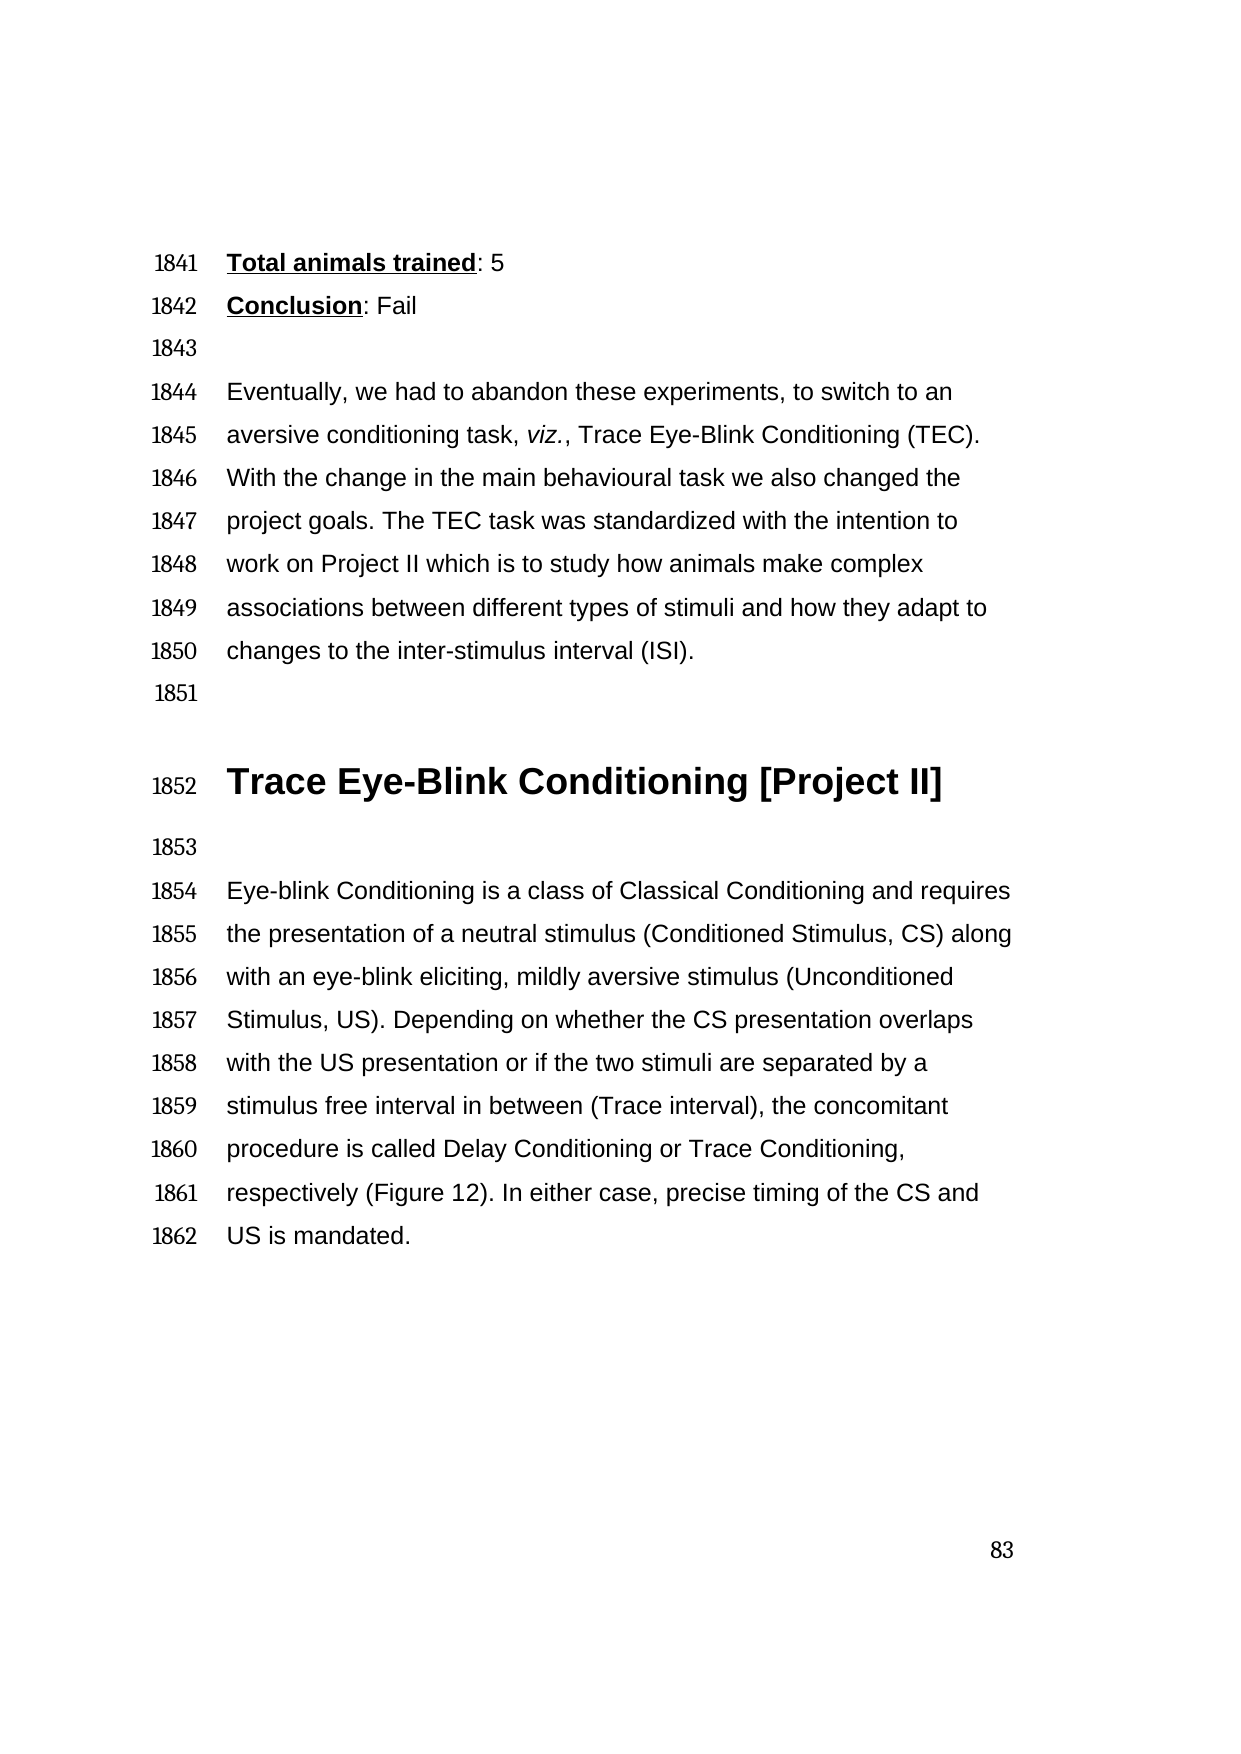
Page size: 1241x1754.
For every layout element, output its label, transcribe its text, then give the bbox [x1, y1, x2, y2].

text Conclusion: Fail [226, 291, 1014, 319]
text Total animals trained: 5 [226, 248, 1014, 276]
text Eventually, we had to abandon these experiments, to switch to an aversive conditioning task, viz., Trace Eye-Blink Conditioning (TEC). With the change in the main behavioural task we also changed the project goals. The TEC task was standardized with the intention to work on Project II which is to study how animals make complex associations between different types of stimuli and how they adapt to changes to the inter-stimulus interval (ISI). [226, 377, 1014, 664]
subtitle Trace Eye-Blink Conditioning [Project II] [226, 759, 1014, 803]
text Eye-blink Conditioning is a class of Classical Conditioning and requires the presentation of a neutral stimulus (Conditioned Stimulus, CS) along with an eye-blink eliciting, mildly aversive stimulus (Unconditioned Stimulus, US). Depending on whether the CS presentation overlaps with the US presentation or if the two stimuli are separated by a stimulus free interval in between (Trace interval), the concomitant procedure is called Delay Conditioning or Trace Conditioning, respectively (Figure 12). In either case, precise timing of the CS and US is mandated. [226, 876, 1014, 1249]
